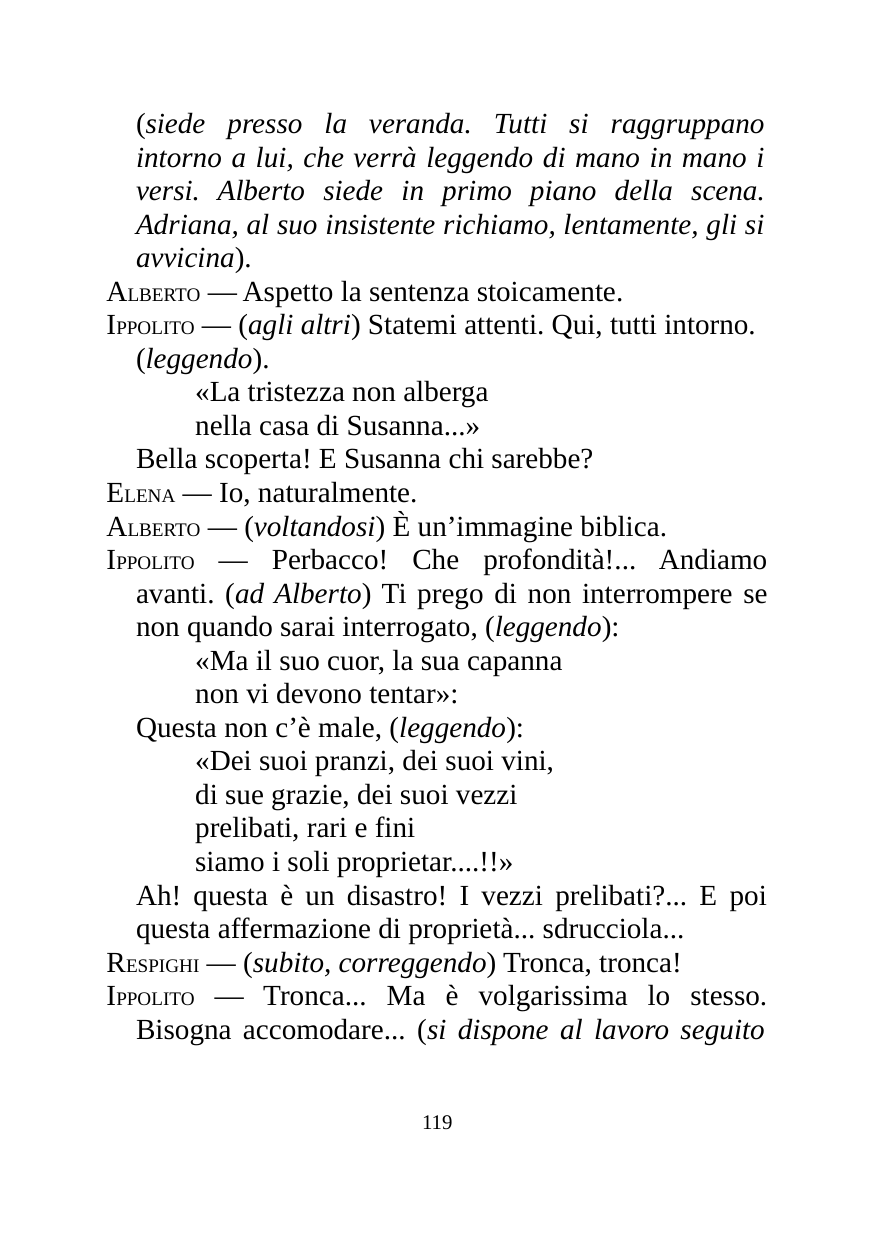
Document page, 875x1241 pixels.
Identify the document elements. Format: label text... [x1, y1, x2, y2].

text «Dei suoi pranzi, dei suoi vini, [195, 743, 768, 777]
text nella casa di Susanna...» [195, 408, 768, 442]
text Elena — Io, naturalmente. [106, 475, 768, 509]
text prelibati, rari e fini [195, 811, 768, 844]
text siamo i soli proprietar....!!» [195, 844, 768, 878]
text «La tristezza non alberga [195, 374, 768, 408]
text non vi devono tentar»: [195, 676, 768, 710]
text Bella scoperta! E Susanna chi sarebbe? [136, 442, 768, 475]
text Ippolito — (agli altri) Statemi attenti. Qui, tutti intorno. [106, 307, 768, 341]
text «Ma il suo cuor, la sua capanna [195, 643, 768, 676]
text Alberto — Aspetto la sentenza stoicamente. [106, 274, 768, 307]
text Ippolito — Tronca... Ma è volgarissima lo stesso. Bisogna accomodare... (si dispone al lavoro seguito [106, 978, 768, 1045]
text (leggendo). [136, 341, 768, 374]
text di sue grazie, dei suoi vezzi [195, 777, 768, 811]
text Ah! questa è un disastro! I vezzi prelibati?... E poi questa affermazione di proprietà... sdrucciola... [136, 878, 768, 945]
text Questa non c’è male, (leggendo): [136, 710, 768, 743]
text Alberto — (voltandosi) È un’immagine biblica. [106, 509, 768, 542]
text (siede presso la veranda. Tutti si raggruppano intorno a lui, che verrà leggendo di mano in mano i versi. Alberto siede in primo piano della scena. Adriana, al suo insistente richiamo, lentamente, gli si avvicina). [136, 106, 768, 274]
text Respighi — (subito, correggendo) Tronca, tronca! [106, 945, 768, 978]
text Ippolito — Perbacco! Che profondità!... Andiamo avanti. (ad Alberto) Ti prego di non interrompere se non quando sarai interrogato, (leggendo): [106, 542, 768, 643]
